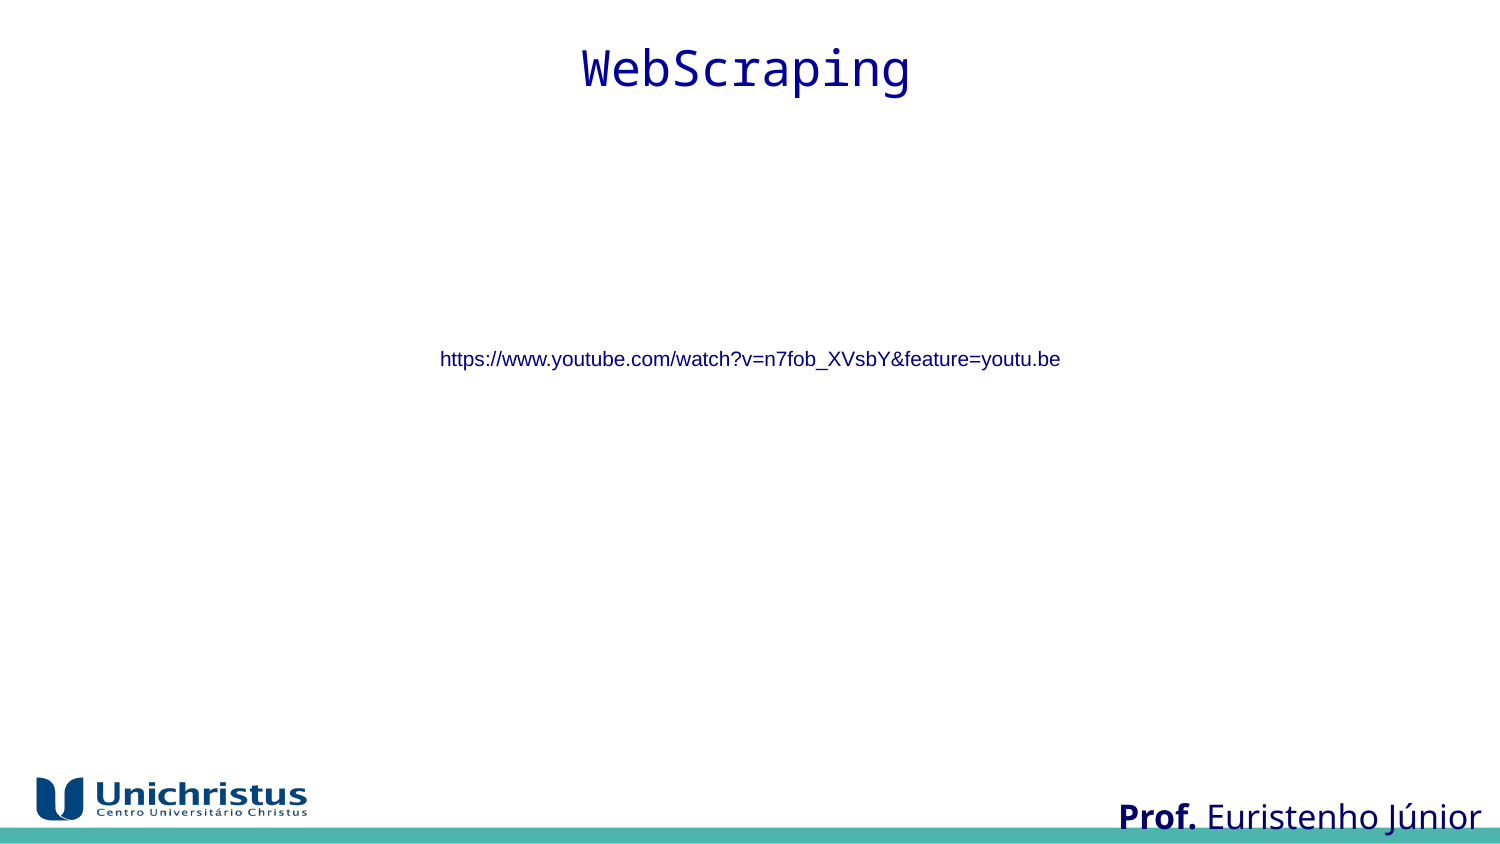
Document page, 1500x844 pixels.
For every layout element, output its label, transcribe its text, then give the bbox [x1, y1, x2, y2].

text_box WebScraping [566, 25, 927, 99]
text_box https://www.youtube.com/watch?v=n7fob_XVsbY&feature=youtu.be [425, 339, 1076, 378]
picture [32, 775, 311, 822]
